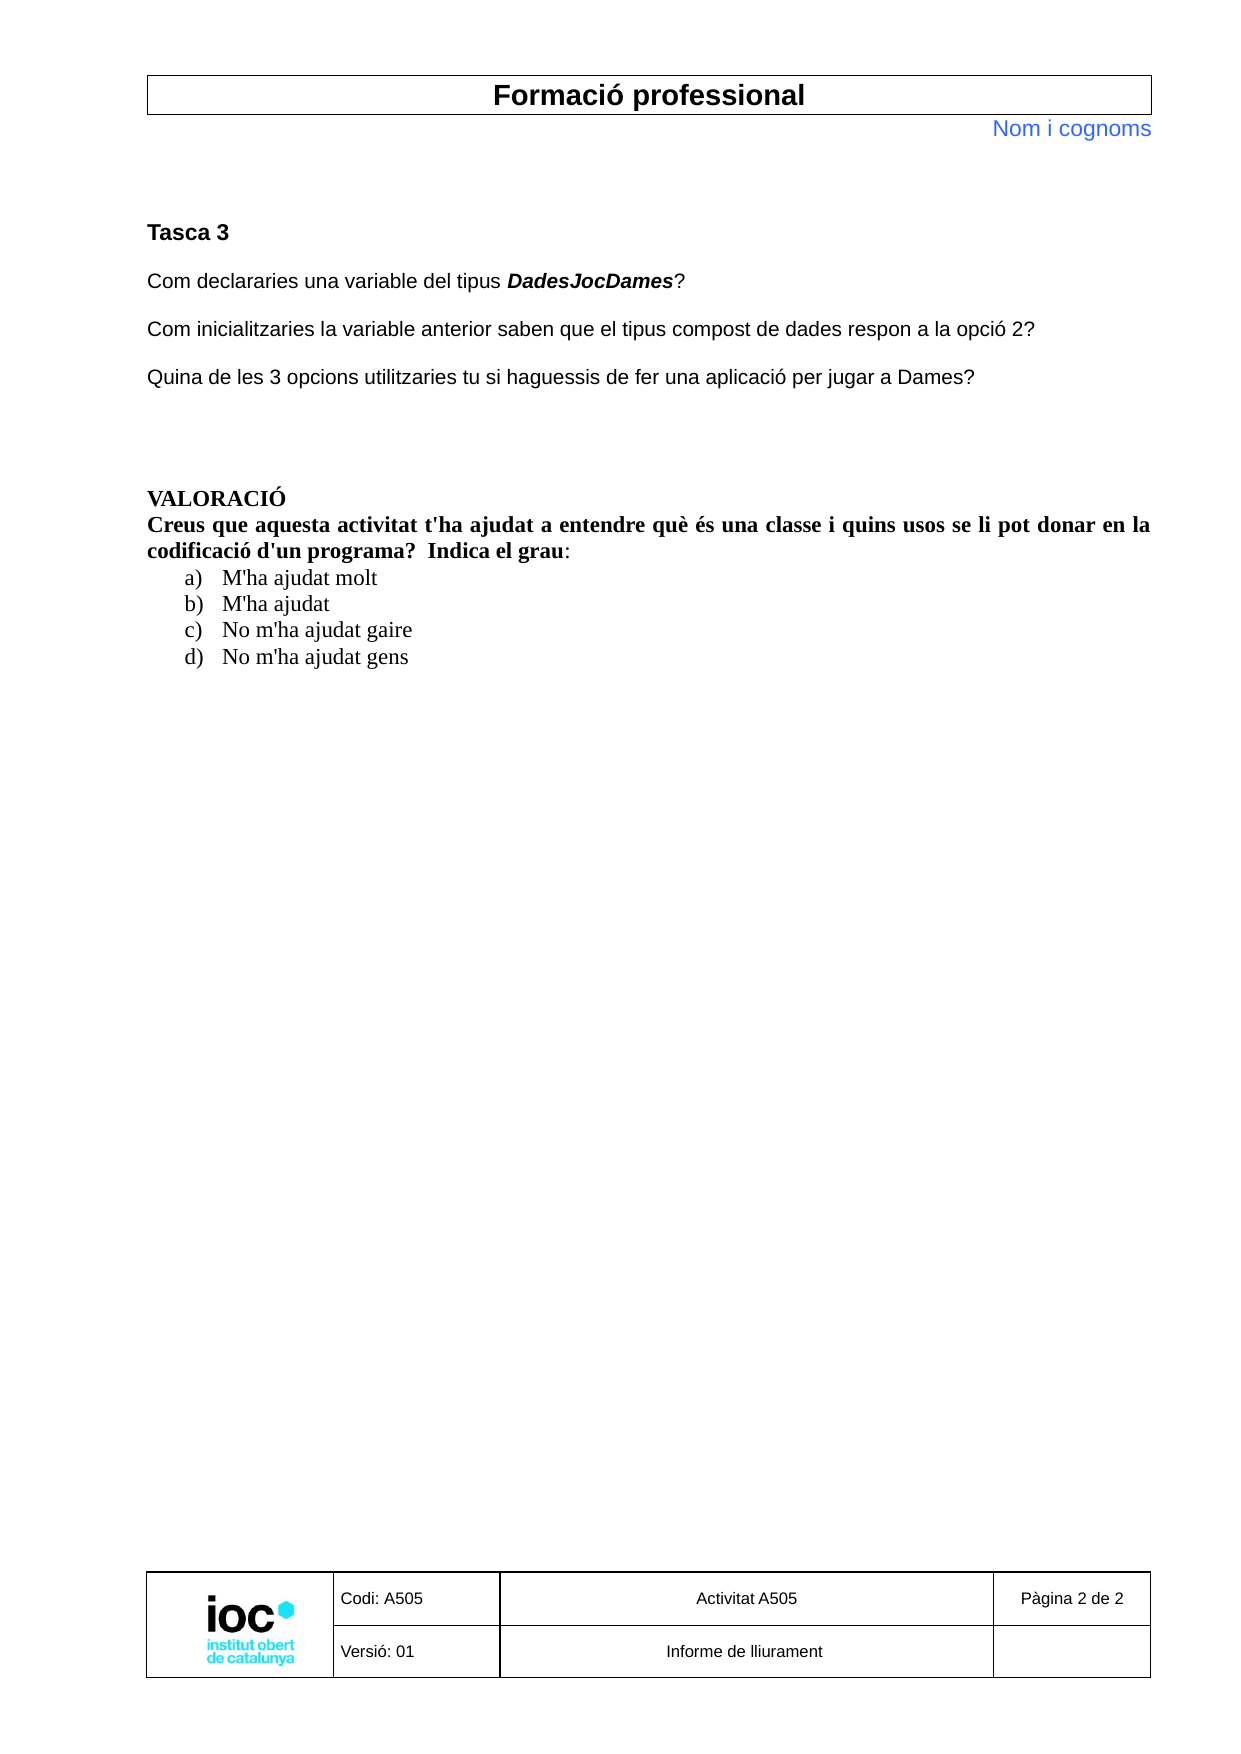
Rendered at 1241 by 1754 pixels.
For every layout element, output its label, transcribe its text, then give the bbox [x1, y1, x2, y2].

text VALORACIÓ [147, 485, 1151, 511]
text Quina de les 3 opcions utilitzaries tu si haguessis de fer una aplicació per jugar a Dames? [147, 365, 1151, 389]
picture [194, 1581, 308, 1677]
text Com inicialitzaries la variable anterior saben que el tipus compost de dades respon a la opció 2? [147, 317, 1151, 341]
list No m'ha ajudat gaire [184, 617, 1151, 643]
text Tasca 3 [147, 219, 1151, 245]
list No m'ha ajudat gens [184, 643, 1151, 669]
list M'ha ajudat molt [184, 564, 1151, 590]
list M'ha ajudat [184, 590, 1151, 617]
text Creus que aquesta activitat t'ha ajudat a entendre què és una classe i quins usos se li pot donar en la codificació d'un programa? Indica el grau: [147, 511, 1151, 564]
text Com declararies una variable del tipus DadesJocDames? [147, 269, 1151, 293]
